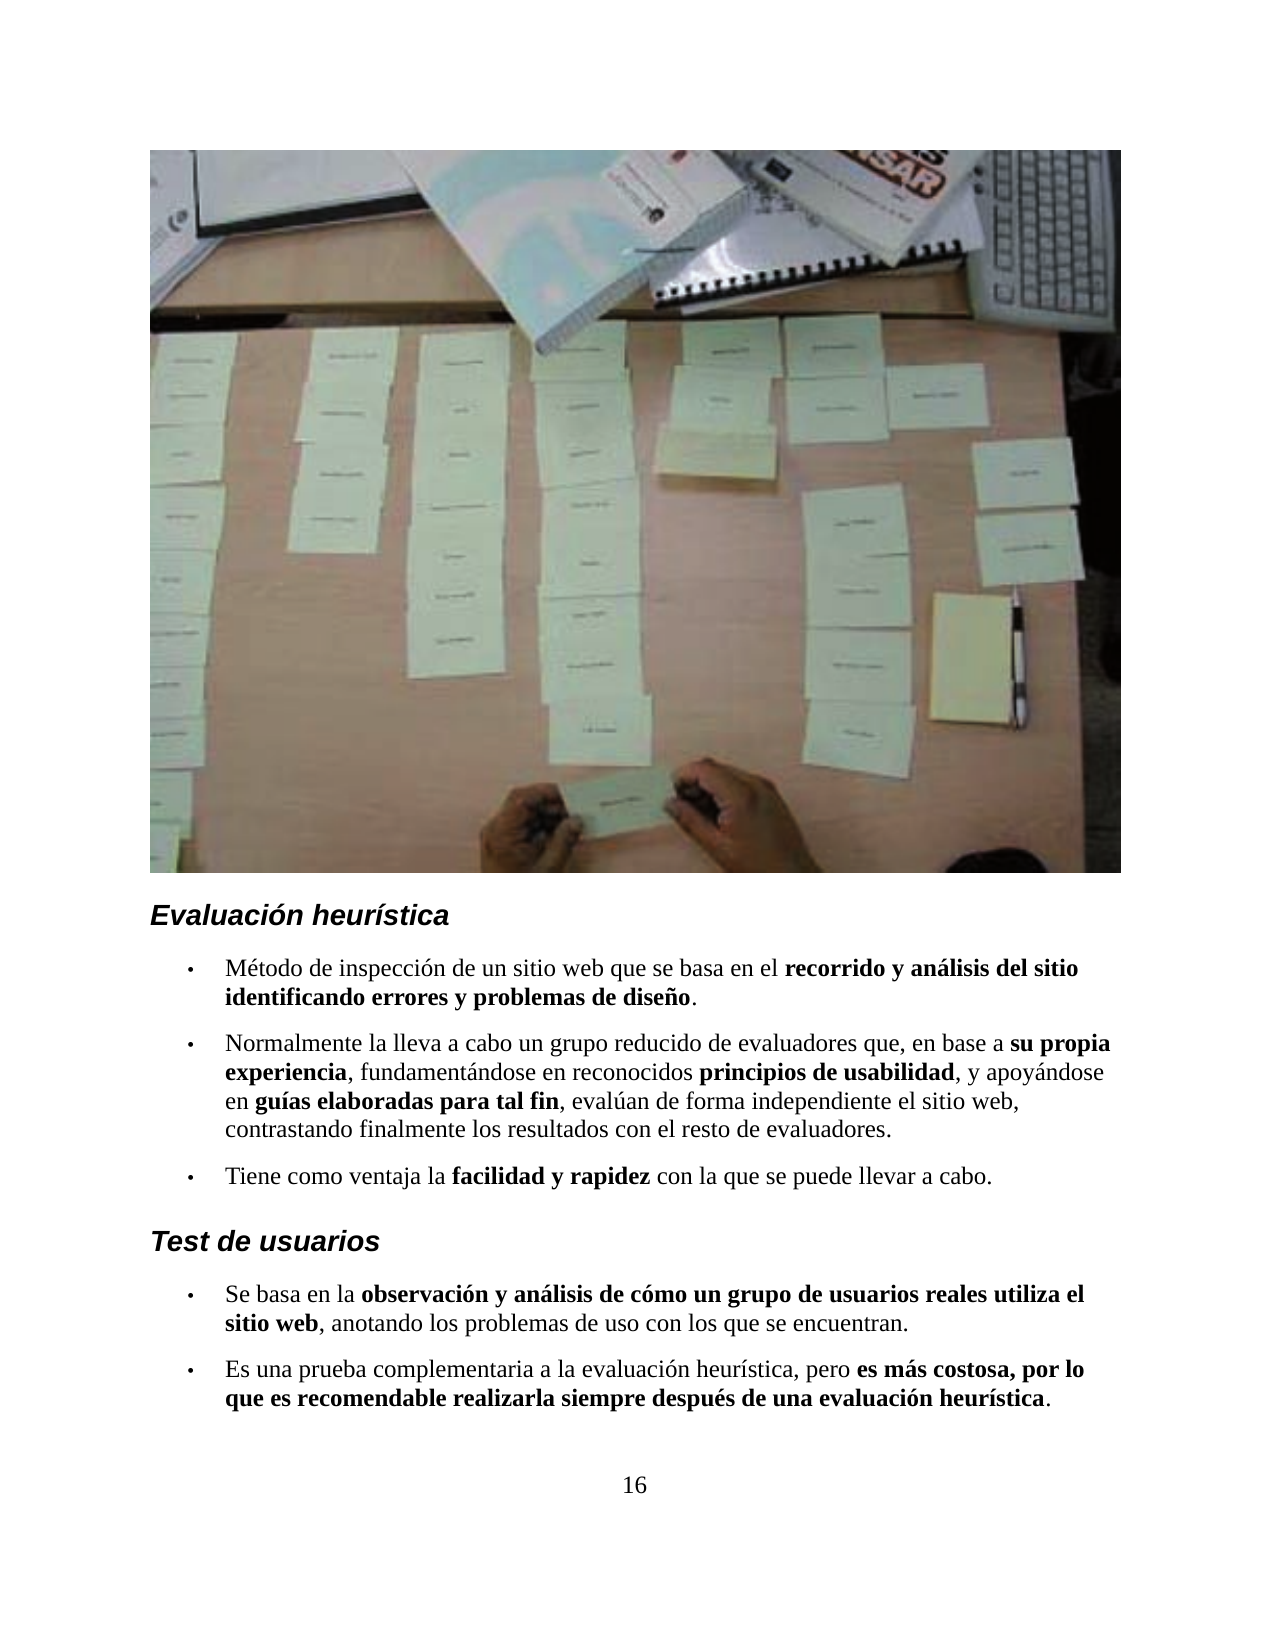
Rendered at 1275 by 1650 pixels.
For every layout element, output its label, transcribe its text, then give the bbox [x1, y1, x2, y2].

picture [150, 150, 1121, 873]
list Tiene como ventaja la facilidad y rapidez con la que se puede llevar a cabo. [187, 1161, 1125, 1190]
list Es una prueba complementaria a la evaluación heurística, pero es más costosa, por lo que es recomendable realizarla siempre después de una evaluación heurística. [187, 1354, 1125, 1412]
list Método de inspección de un sitio web que se basa en el recorrido y análisis del sitio identificando errores y problemas de diseño. [187, 953, 1125, 1010]
list Se basa en la observación y análisis de cómo un grupo de usuarios reales utiliza el sitio web, anotando los problemas de uso con los que se encuentran. [187, 1279, 1125, 1336]
subtitle Test de usuarios [150, 1224, 1125, 1257]
list Normalmente la lleva a cabo un grupo reducido de evaluadores que, en base a su propia experiencia, fundamentándose en reconocidos principios de usabilidad, y apoyándose en guías elaboradas para tal fin, evalúan de forma independiente el sitio web, contrastando finalmente los resultados con el resto de evaluadores. [187, 1028, 1125, 1143]
subtitle Evaluación heurística [150, 898, 1125, 931]
